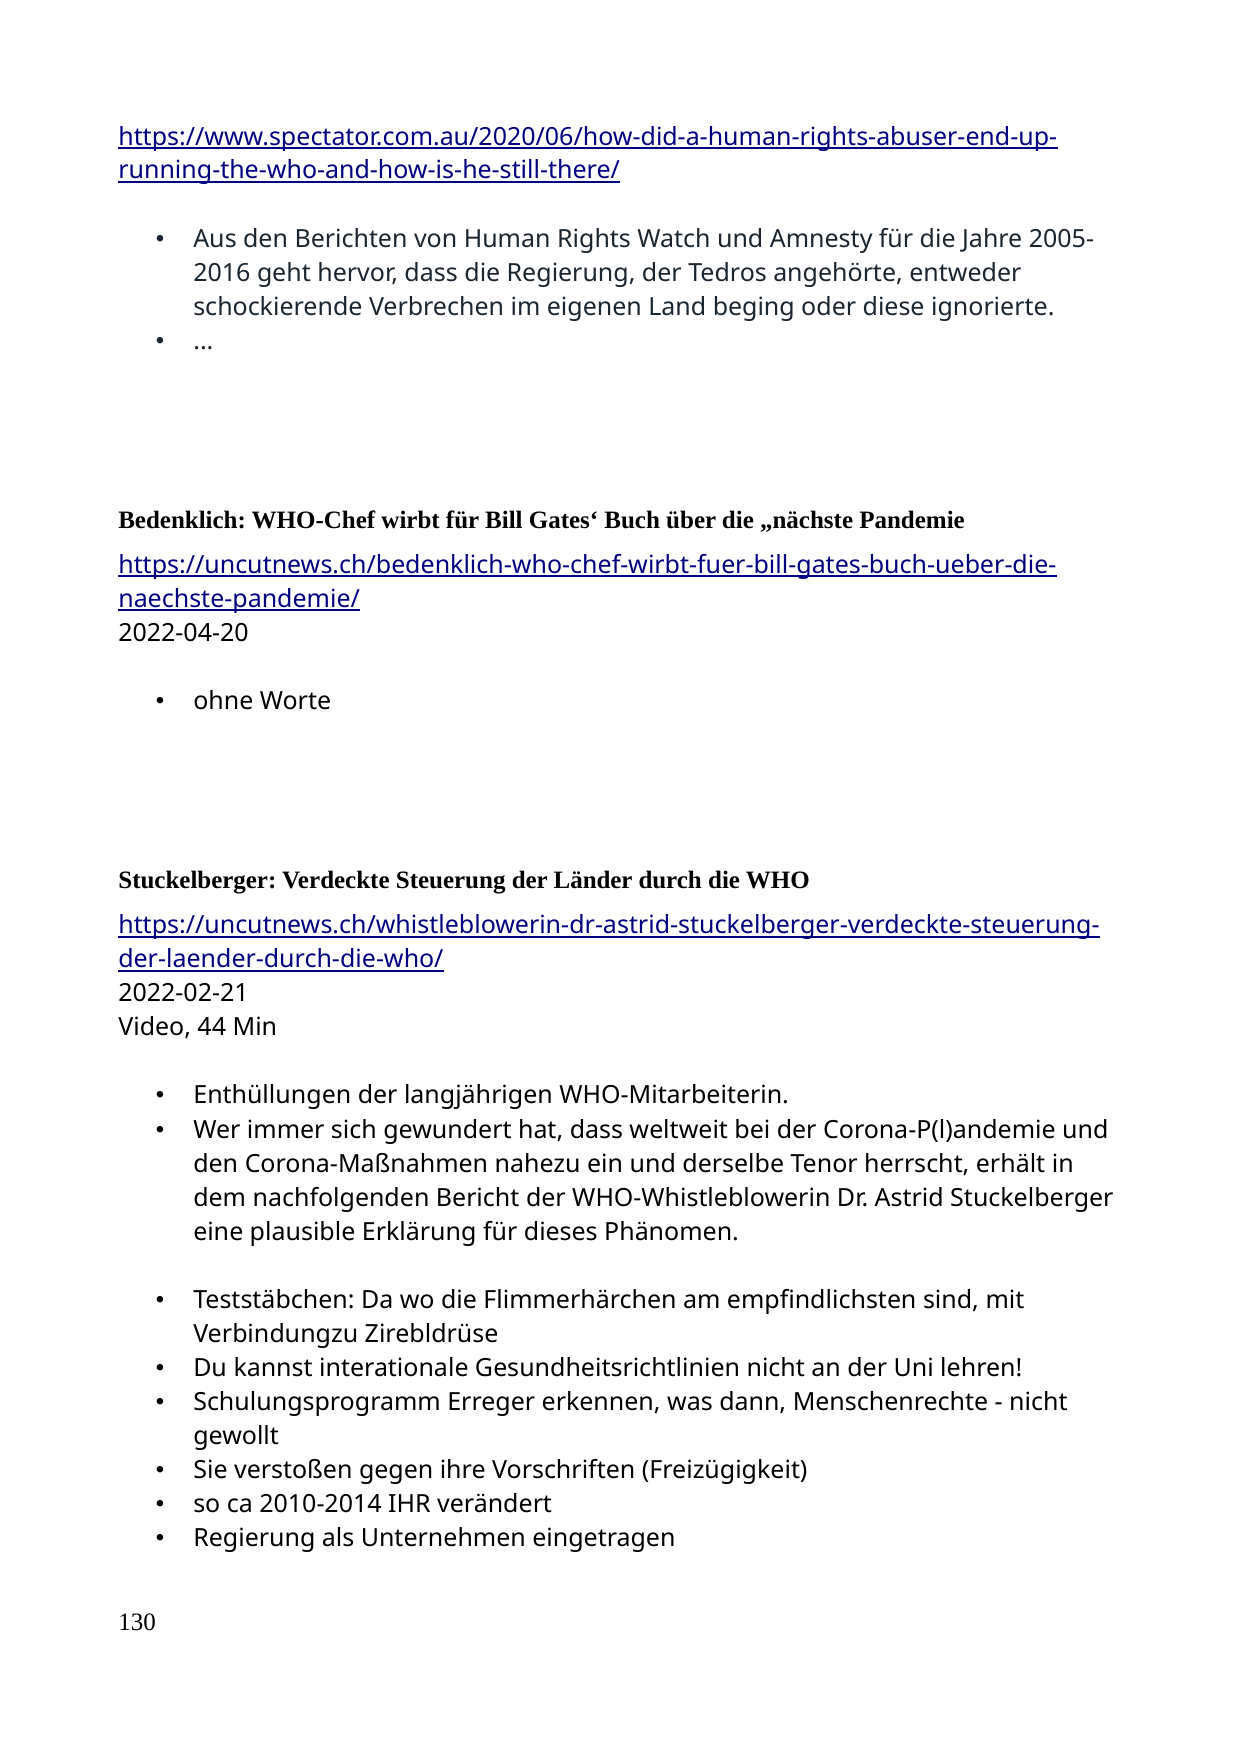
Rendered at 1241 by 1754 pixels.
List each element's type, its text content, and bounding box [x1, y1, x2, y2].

list ... [156, 322, 1122, 357]
list so ca 2010-2014 IHR verändert [156, 1486, 1122, 1520]
subtitle Bedenklich: WHO-Chef wirbt für Bill Gates‘ Buch über die „nächste Pandemie [118, 505, 1122, 534]
list Sie verstoßen gegen ihre Vorschriften (Freizügigkeit) [156, 1452, 1122, 1486]
text Video, 44 Min [118, 1009, 1122, 1043]
text https://uncutnews.ch/bedenklich-who-chef-wirbt-fuer-bill-gates-buch-ueber-die-naechste-pandemie/ [118, 547, 1122, 615]
list Du kannst interationale Gesundheitsrichtlinien nicht an der Uni lehren! [156, 1350, 1122, 1384]
list Aus den Berichten von Human Rights Watch und Amnesty für die Jahre 2005-2016 geht hervor, dass die Regierung, der Tedros angehörte, entweder schockierende Verbrechen im eigenen Land beging oder diese ignorierte. [156, 220, 1122, 322]
list Schulungsprogramm Erreger erkennen, was dann, Menschenrechte - nicht gewollt [156, 1384, 1122, 1452]
text 2022-04-20 [118, 615, 1122, 649]
list Regierung als Unternehmen eingetragen [156, 1520, 1122, 1554]
text https://www.spectator.com.au/2020/06/how-did-a-human-rights-abuser-end-up-running-the-who-and-how-is-he-still-there/ [118, 118, 1122, 186]
subtitle Stuckelberger: Verdeckte Steuerung der Länder durch die WHO [118, 866, 1122, 894]
list Enthüllungen der langjährigen WHO-Mitarbeiterin. [156, 1077, 1122, 1111]
list Teststäbchen: Da wo die Flimmerhärchen am empfindlichsten sind, mit Verbindungzu Zirebldrüse [156, 1282, 1122, 1350]
list ohne Worte [156, 683, 1122, 717]
list Wer immer sich gewundert hat, dass weltweit bei der Corona-P(l)andemie und den Corona-Maßnahmen nahezu ein und derselbe Tenor herrscht, erhält in dem nachfolgenden Bericht der WHO-Whistleblowerin Dr. Astrid Stuckelberger eine plausible Erklärung für dieses Phänomen. [156, 1111, 1122, 1247]
text 2022-02-21 [118, 975, 1122, 1009]
text https://uncutnews.ch/whistleblowerin-dr-astrid-stuckelberger-verdeckte-steuerung-der-laender-durch-die-who/ [118, 907, 1122, 975]
